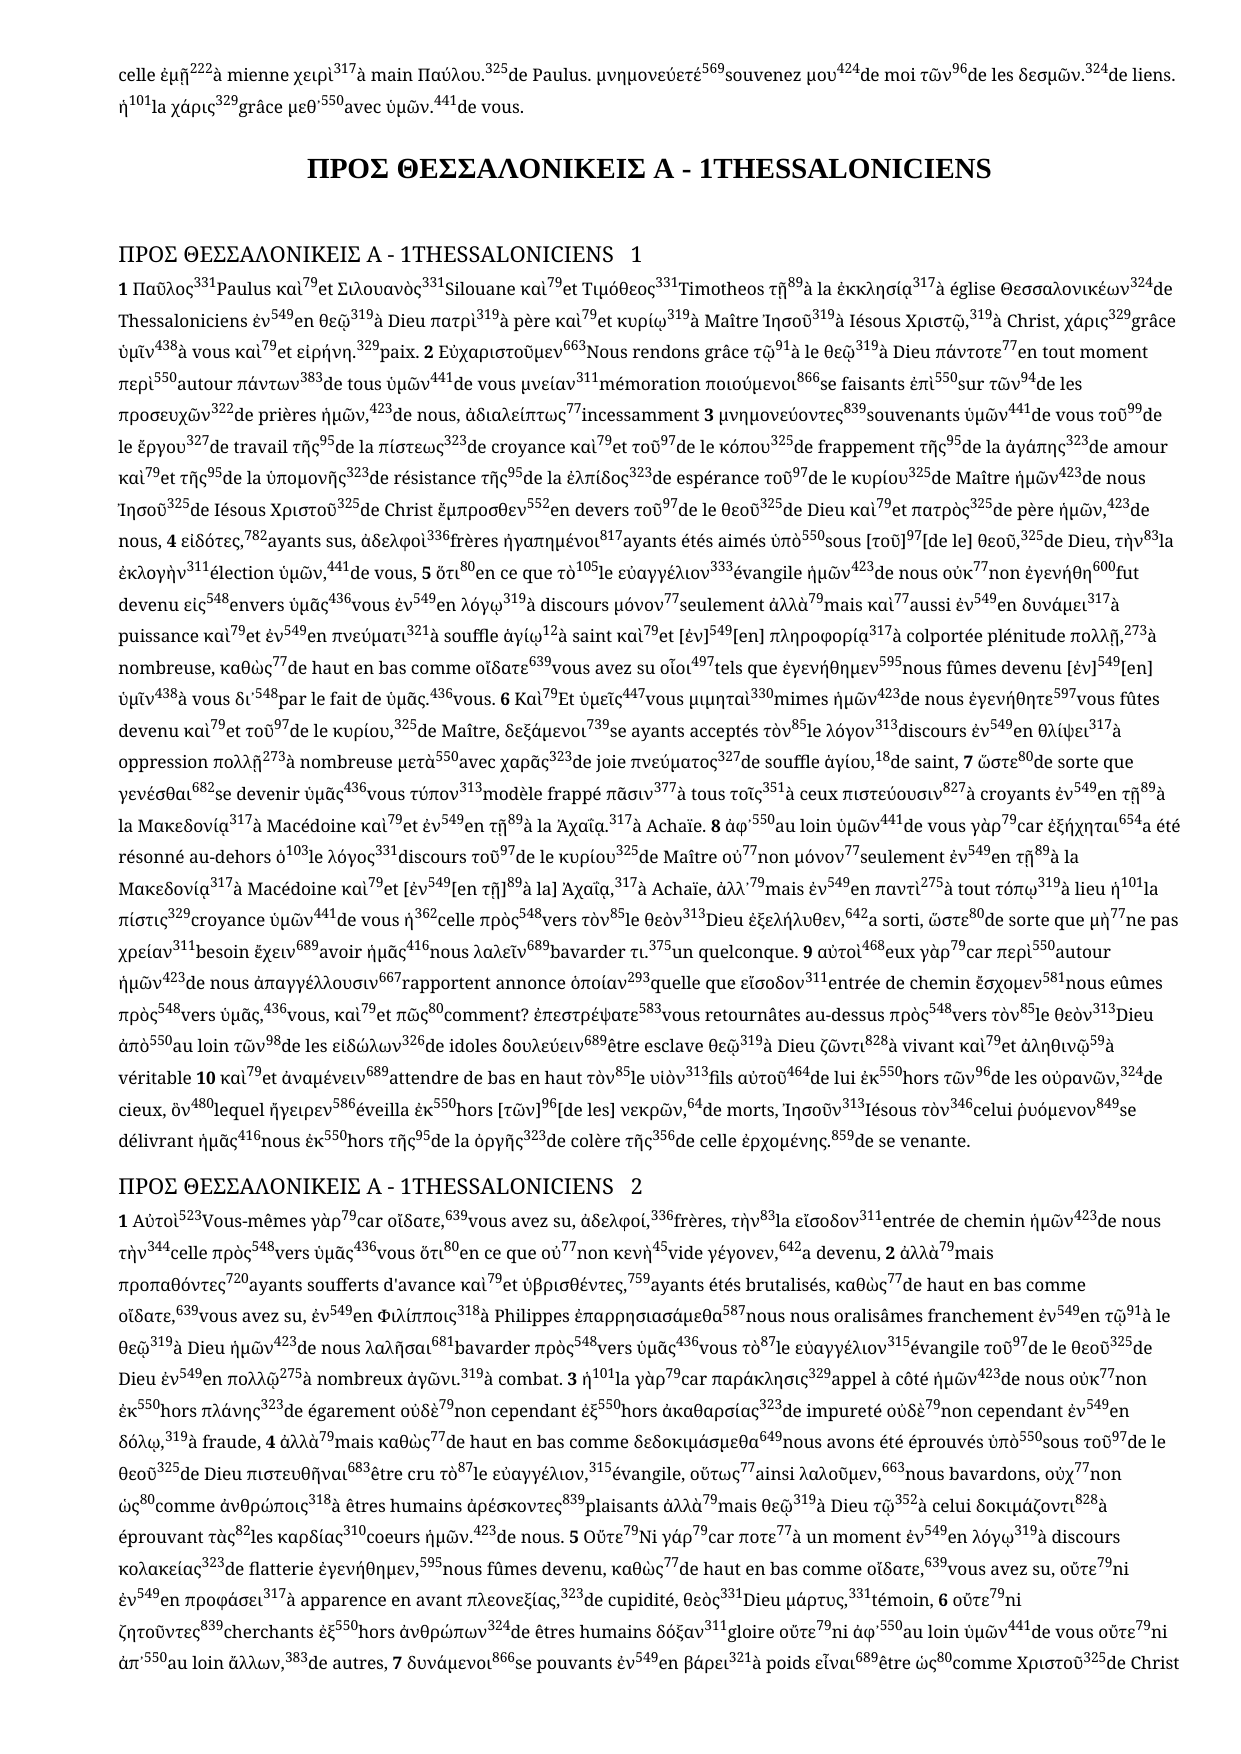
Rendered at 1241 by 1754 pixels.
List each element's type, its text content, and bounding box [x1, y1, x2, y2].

text ΠΡΟΣ ΘΕΣΣΑΛΟΝΙΚΕΙΣ Α - 1THESSALONICIENS 1 [118, 239, 1181, 269]
text 1 Αὐτοὶ523Vous-mêmes γὰρ79car οἴδατε,639vous avez su, ἀδελφοί,336frères, τὴν83la εἴσοδον311entrée de chemin ἡμῶν423de nous τὴν344celle πρὸς548vers ὑμᾶς436vous ὅτι80en ce que οὐ77non κενὴ45vide γέγονεν,642a devenu, 2 ἀλλὰ79mais προπαθόντες720ayants soufferts d'avance καὶ79et ὑβρισθέντες,759ayants étés brutalisés, καθὼς77de haut en bas comme οἴδατε,639vous avez su, ἐν549en Φιλίπποις318à Philippes ἐπαρρησιασάμεθα587nous nous oralisâmes franchement ἐν549en τῷ91à le θεῷ319à Dieu ἡμῶν423de nous λαλῆσαι681bavarder πρὸς548vers ὑμᾶς436vous τὸ87le εὐαγγέλιον315évangile τοῦ97de le θεοῦ325de Dieu ἐν549en πολλῷ275à nombreux ἀγῶνι.319à combat. 3 ἡ101la γὰρ79car παράκλησις329appel à côté ἡμῶν423de nous οὐκ77non ἐκ550hors πλάνης323de égarement οὐδὲ79non cependant ἐξ550hors ἀκαθαρσίας323de impureté οὐδὲ79non cependant ἐν549en δόλῳ,319à fraude, 4 ἀλλὰ79mais καθὼς77de haut en bas comme δεδοκιμάσμεθα649nous avons été éprouvés ὑπὸ550sous τοῦ97de le θεοῦ325de Dieu πιστευθῆναι683être cru τὸ87le εὐαγγέλιον,315évangile, οὕτως77ainsi λαλοῦμεν,663nous bavardons, οὐχ77non ὡς80comme ἀνθρώποις318à êtres humains ἀρέσκοντες839plaisants ἀλλὰ79mais θεῷ319à Dieu τῷ352à celui δοκιμάζοντι828à éprouvant τὰς82les καρδίας310coeurs ἡμῶν.423de nous. 5 Οὔτε79Ni γάρ79car ποτε77à un moment ἐν549en λόγῳ319à discours κολακείας323de flatterie ἐγενήθημεν,595nous fûmes devenu, καθὼς77de haut en bas comme οἴδατε,639vous avez su, οὔτε79ni ἐν549en προφάσει317à apparence en avant πλεονεξίας,323de cupidité, θεὸς331Dieu μάρτυς,331témoin, 6 οὔτε79ni ζητοῦντες839cherchants ἐξ550hors ἀνθρώπων324de êtres humains δόξαν311gloire οὔτε79ni ἀφ᾽550au loin ὑμῶν441de vous οὔτε79ni ἀπ᾽550au loin ἄλλων,383de autres, 7 δυνάμενοι866se pouvants ἐν549en βάρει321à poids εἶναι689être ὡς80comme Χριστοῦ325de Christ ἀπόστολοι,330envoyés, ἀλλ᾽79mais ἐγενήθημεν595nous fûmes devenu νήπιοι46infantiles ἐν549en μέσῳ61à au milieu ὑμῶν.441de vous. ὡς80comme ἐὰν340si le cas échéant τροφὸς329nourrice θάλπῃ921que échauffe τὰ86les ἑαυτῆς535de elle-même τέκνα,314enfants, 8 οὕτως77ainsi ὁμειρόμενοι866se désirants ὑμῶν441de vous εὐδοκοῦμεν620nous estimions en bien μεταδοῦναι681donner avec au-delà ὑμῖν438à vous οὐ77non μόνον77seulement τὸ87le εὐαγγέλιον315évangile τοῦ97de le θεοῦ325de Dieu ἀλλὰ79mais καὶ77aussi τὰς82les ἑαυτῶν510de nous-mêmes ψυχάς,310âmes, διότι80parce que ἀγαπητοὶ46aimés ἡμῖν419à nous ἐγενήθητε.597vous fûtes devenu. 9 Μνημονεύετε665Vous souvenez γάρ,79car, ἀδελφοί,336frères, τὸν85le κόπον313frappement ἡμῶν423de nous καὶ79et τὸν85le μόχθον·313labeur· νυκτὸς323de nuit καὶ79et ἡμέρας323de journée ἐργαζόμενοι866se mettants au travail πρὸς548vers τὸ348ce μὴ77ne pas ἐπιβαρῆσαί681alourdir sur τινα373un quelconque ὑμῶν441de vous ἐκηρύξαμεν581nous annonçâmes εἰς548envers ὑμᾶς436vous τὸ87le εὐαγγέλιον315évangile τοῦ97de le θεοῦ.325de Dieu. 10 ὑμεῖς447vous μάρτυρες330témoins καὶ79et ὁ103le θεός,331Dieu, ὡς77comme ὁσίως77en sacré καὶ79et δικαίως77justement καὶ79et ἀμέμπτως77imblâmablement ὑμῖν438à vous τοῖς351à ceux πιστεύουσιν827à croyants ἐγενήθημεν,595nous fûmes devenu, 11 καθάπερ77tout comme οἴδατε,639vous avez su, ὡς77comme ἕνα53un ἕκαστον269chacun ὑμῶν441de vous ὡς80comme πατὴρ331père τέκνα314enfants ἑαυτοῦ537de lui-même 12 παρακαλοῦντες839appelants à côté ὑμᾶς436vous καὶ79et παραμυθούμενοι866se réconfortants καὶ79et μαρτυρόμενοι866se rendants témoignage εἰς548envers τὸ348ce περιπατεῖν689piétiner autour ὑμᾶς436vous ἀξίως77dignement τοῦ97de le θεοῦ325de Dieu τοῦ358de celui καλοῦντος834de appelant ὑμᾶς436vous εἰς548envers τὴν83la ἑαυτοῦ537de lui-même βασιλείαν311royauté καὶ79et δόξαν.311gloire. 13 Καὶ79Et διὰ548par le fait de τοῦτο348ce-ci καὶ77aussi ἡμεῖς430nous εὐχαριστοῦμεν663nous rendons grâce τῷ91à le θεῷ319à Dieu ἀδιαλείπτως,77incessamment, ὅτι80en ce que παραλαβόντες720ayants pris à côté λόγον313discours ἀκοῆς323de ouïe παρ᾽550à côté ἡμῶν423de nous τοῦ97de le θεοῦ325de Dieu ἐδέξασθε589vous vous acceptâtes οὐ77non λόγον313discours ἀνθρώπων324de êtres humains ἀλλὰ79mais καθώς77de haut en bas comme ἀληθῶς77vraiment ἐστὶν668est λόγον313discours θεοῦ,325de Dieu, ὃς498lequel καὶ77aussi ἐνεργεῖται674se énergise ἐν549en ὑμῖν438à vous τοῖς351à ceux πιστεύουσιν.827à croyants. 14 Ὑμεῖς447Vous γὰρ79car μιμηταὶ330mimes ἐγενήθητε,597vous fûtes devenu, ἀδελφοί,336frères, τῶν94de les ἐκκλησιῶν322de églises τοῦ97de le θεοῦ325de Dieu τῶν355de celles οὐσῶν831de étantes ἐν549en τῇ89à la Ἰουδαίᾳ317à Ioudaia ἐν549en Χριστῷ319à Christ Ἰησοῦ,319à Iésous, ὅτι80en ce que τὰ86les αὐτὰ347mêmes ἐπάθετε583vous souffrîtes καὶ77aussi ὑμεῖς447vous ὑπὸ550sous τῶν256de les ἰδίων126de en propres συμφυλετῶν324de compatriotes καθὼς77de haut en bas comme καὶ77aussi αὐτοὶ468eux ὑπὸ550sous τῶν96de les Ἰουδαίων,64de Ioudaiens, 15 τῶν491de ceux καὶ79et τὸν85le κύριον313Maître ἀποκτεινάντων715de ayants tués catégoriquement Ἰησοῦν313Iésous καὶ79et τοὺς244les προφήτας312prophètes καὶ79et ἡμᾶς416nous ἐκδιωξάντων715de ayants persécutés καὶ79et θεῷ319à Dieu μὴ77ne pas ἀρεσκόντων833de plaisants καὶ79et πᾶσιν274à tous ἀνθρώποις318à êtres humains ἐναντίων,41de aux encontres, 16 κωλυόντων833de empêchants ἡμᾶς416nous τοῖς92à les ἔθνεσιν320à ethnies λαλῆσαι681bavarder ἵνα80afin que σωθῶσιν,910que soient sauvé, εἰς548envers τὸ482ce ἀναπληρῶσαι681élever à plénitude αὐτῶν463de eux τὰς82les ἁμαρτίας310fautes πάντοτε.77en tout moment. ἔφθασεν586devança δὲ78cependant ἐπ᾽548sur αὐτοὺς451eux ἡ101la ὀργὴ329colère εἰς548envers τέλος.315achèvement. 17 Ἡμεῖς430Nous δέ,78cependant, ἀδελφοί,336frères, ἀπορφανισθέντες759ayants étés rendus orphelins ἀφ᾽550au loin ὑμῶν441de vous πρὸς548vers καιρὸν313moment ὥρας,323de heure, προσώπῳ321à face οὐ77non καρδίᾳ,317à coeur, περισσοτέρως77plus surabondamment ἐσπουδάσαμεν581nous fûmes en hâte τὸ87le πρόσωπον315face ὑμῶν441de vous ἰδεῖν681voir ἐν549en πολλῇ273à nombreuse ἐπιθυμίᾳ.317à désir en fureur. 18 διότι80parce que ἠθελήσαμεν581nous voulûmes ἐλθεῖν681venir πρὸς548vers ὑμᾶς,436vous, ἐγὼ431moi μὲν340certes Παῦλος331Paulus καὶ79et ἅπαξ77une fois καὶ79et δίς,77doublement, καὶ79et ἐνέκοψεν586incisa ἡμᾶς416nous ὁ103le σατανᾶς.331Satanas. 19 τίς408quelle γὰρ79car ἡμῶν423de nous ἐλπὶς329espérance ἢ79ou χαρὰ329joie ἢ79ou στέφανος331couronne καυχήσεως323de vanterie –935– ἢ79ou οὐχὶ340non pas καὶ77aussi ὑμεῖς447vous –935– ἔμπροσθεν552en devers τοῦ97de le κυρίου325de Maître ἡμῶν423de nous Ἰησοῦ325de Iésous ἐν549en τῇ89à la αὐτοῦ464de lui παρουσίᾳ;317à présence; 20 ὑμεῖς447vous γάρ79car ἐστε665vous êtes ἡ101la δόξα329gloire ἡμῶν423de nous καὶ79et ἡ101la χαρά.329joie. [118, 1206, 1181, 1675]
subtitle ΠΡΟΣ ΘΕΣΣΑΛΟΝΙΚΕΙΣ Α - 1THESSALONICIENS [118, 151, 1181, 185]
text ΠΡΟΣ ΘΕΣΣΑΛΟΝΙΚΕΙΣ Α - 1THESSALONICIENS 2 [118, 1171, 1181, 1201]
text 1 Παῦλος331Paulus καὶ79et Σιλουανὸς331Silouane καὶ79et Τιμόθεος331Timotheos τῇ89à la ἐκκλησίᾳ317à église Θεσσαλονικέων324de Thessaloniciens ἐν549en θεῷ319à Dieu πατρὶ319à père καὶ79et κυρίῳ319à Maître Ἰησοῦ319à Iésous Χριστῷ,319à Christ, χάρις329grâce ὑμῖν438à vous καὶ79et εἰρήνη.329paix. 2 Εὐχαριστοῦμεν663Nous rendons grâce τῷ91à le θεῷ319à Dieu πάντοτε77en tout moment περὶ550autour πάντων383de tous ὑμῶν441de vous μνείαν311mémoration ποιούμενοι866se faisants ἐπὶ550sur τῶν94de les προσευχῶν322de prières ἡμῶν,423de nous, ἀδιαλείπτως77incessamment 3 μνημονεύοντες839souvenants ὑμῶν441de vous τοῦ99de le ἔργου327de travail τῆς95de la πίστεως323de croyance καὶ79et τοῦ97de le κόπου325de frappement τῆς95de la ἀγάπης323de amour καὶ79et τῆς95de la ὑπομονῆς323de résistance τῆς95de la ἐλπίδος323de espérance τοῦ97de le κυρίου325de Maître ἡμῶν423de nous Ἰησοῦ325de Iésous Χριστοῦ325de Christ ἔμπροσθεν552en devers τοῦ97de le θεοῦ325de Dieu καὶ79et πατρὸς325de père ἡμῶν,423de nous, 4 εἰδότες,782ayants sus, ἀδελφοὶ336frères ἠγαπημένοι817ayants étés aimés ὑπὸ550sous [τοῦ]97[de le] θεοῦ,325de Dieu, τὴν83la ἐκλογὴν311élection ὑμῶν,441de vous, 5 ὅτι80en ce que τὸ105le εὐαγγέλιον333évangile ἡμῶν423de nous οὐκ77non ἐγενήθη600fut devenu εἰς548envers ὑμᾶς436vous ἐν549en λόγῳ319à discours μόνον77seulement ἀλλὰ79mais καὶ77aussi ἐν549en δυνάμει317à puissance καὶ79et ἐν549en πνεύματι321à souffle ἁγίῳ12à saint καὶ79et [ἐν]549[en] πληροφορίᾳ317à colportée plénitude πολλῇ,273à nombreuse, καθὼς77de haut en bas comme οἴδατε639vous avez su οἷοι497tels que ἐγενήθημεν595nous fûmes devenu [ἐν]549[en] ὑμῖν438à vous δι᾽548par le fait de ὑμᾶς.436vous. 6 Καὶ79Et ὑμεῖς447vous μιμηταὶ330mimes ἡμῶν423de nous ἐγενήθητε597vous fûtes devenu καὶ79et τοῦ97de le κυρίου,325de Maître, δεξάμενοι739se ayants acceptés τὸν85le λόγον313discours ἐν549en θλίψει317à oppression πολλῇ273à nombreuse μετὰ550avec χαρᾶς323de joie πνεύματος327de souffle ἁγίου,18de saint, 7 ὥστε80de sorte que γενέσθαι682se devenir ὑμᾶς436vous τύπον313modèle frappé πᾶσιν377à tous τοῖς351à ceux πιστεύουσιν827à croyants ἐν549en τῇ89à la Μακεδονίᾳ317à Macédoine καὶ79et ἐν549en τῇ89à la Ἀχαΐᾳ.317à Achaïe. 8 ἀφ᾽550au loin ὑμῶν441de vous γὰρ79car ἐξήχηται654a été résonné au-dehors ὁ103le λόγος331discours τοῦ97de le κυρίου325de Maître οὐ77non μόνον77seulement ἐν549en τῇ89à la Μακεδονίᾳ317à Macédoine καὶ79et [ἐν549[en τῇ]89à la] Ἀχαΐᾳ,317à Achaïe, ἀλλ᾽79mais ἐν549en παντὶ275à tout τόπῳ319à lieu ἡ101la πίστις329croyance ὑμῶν441de vous ἡ362celle πρὸς548vers τὸν85le θεὸν313Dieu ἐξελήλυθεν,642a sorti, ὥστε80de sorte que μὴ77ne pas χρείαν311besoin ἔχειν689avoir ἡμᾶς416nous λαλεῖν689bavarder τι.375un quelconque. 9 αὐτοὶ468eux γὰρ79car περὶ550autour ἡμῶν423de nous ἀπαγγέλλουσιν667rapportent annonce ὁποίαν293quelle que εἴσοδον311entrée de chemin ἔσχομεν581nous eûmes πρὸς548vers ὑμᾶς,436vous, καὶ79et πῶς80comment? ἐπεστρέψατε583vous retournâtes au-dessus πρὸς548vers τὸν85le θεὸν313Dieu ἀπὸ550au loin τῶν98de les εἰδώλων326de idoles δουλεύειν689être esclave θεῷ319à Dieu ζῶντι828à vivant καὶ79et ἀληθινῷ59à véritable 10 καὶ79et ἀναμένειν689attendre de bas en haut τὸν85le υἱὸν313fils αὐτοῦ464de lui ἐκ550hors τῶν96de les οὐρανῶν,324de cieux, ὃν480lequel ἤγειρεν586éveilla ἐκ550hors [τῶν]96[de les] νεκρῶν,64de morts, Ἰησοῦν313Iésous τὸν346celui ῥυόμενον849se délivrant ἡμᾶς416nous ἐκ550hors τῆς95de la ὀργῆς323de colère τῆς356de celle ἐρχομένης.859de se venante. [118, 273, 1181, 1153]
